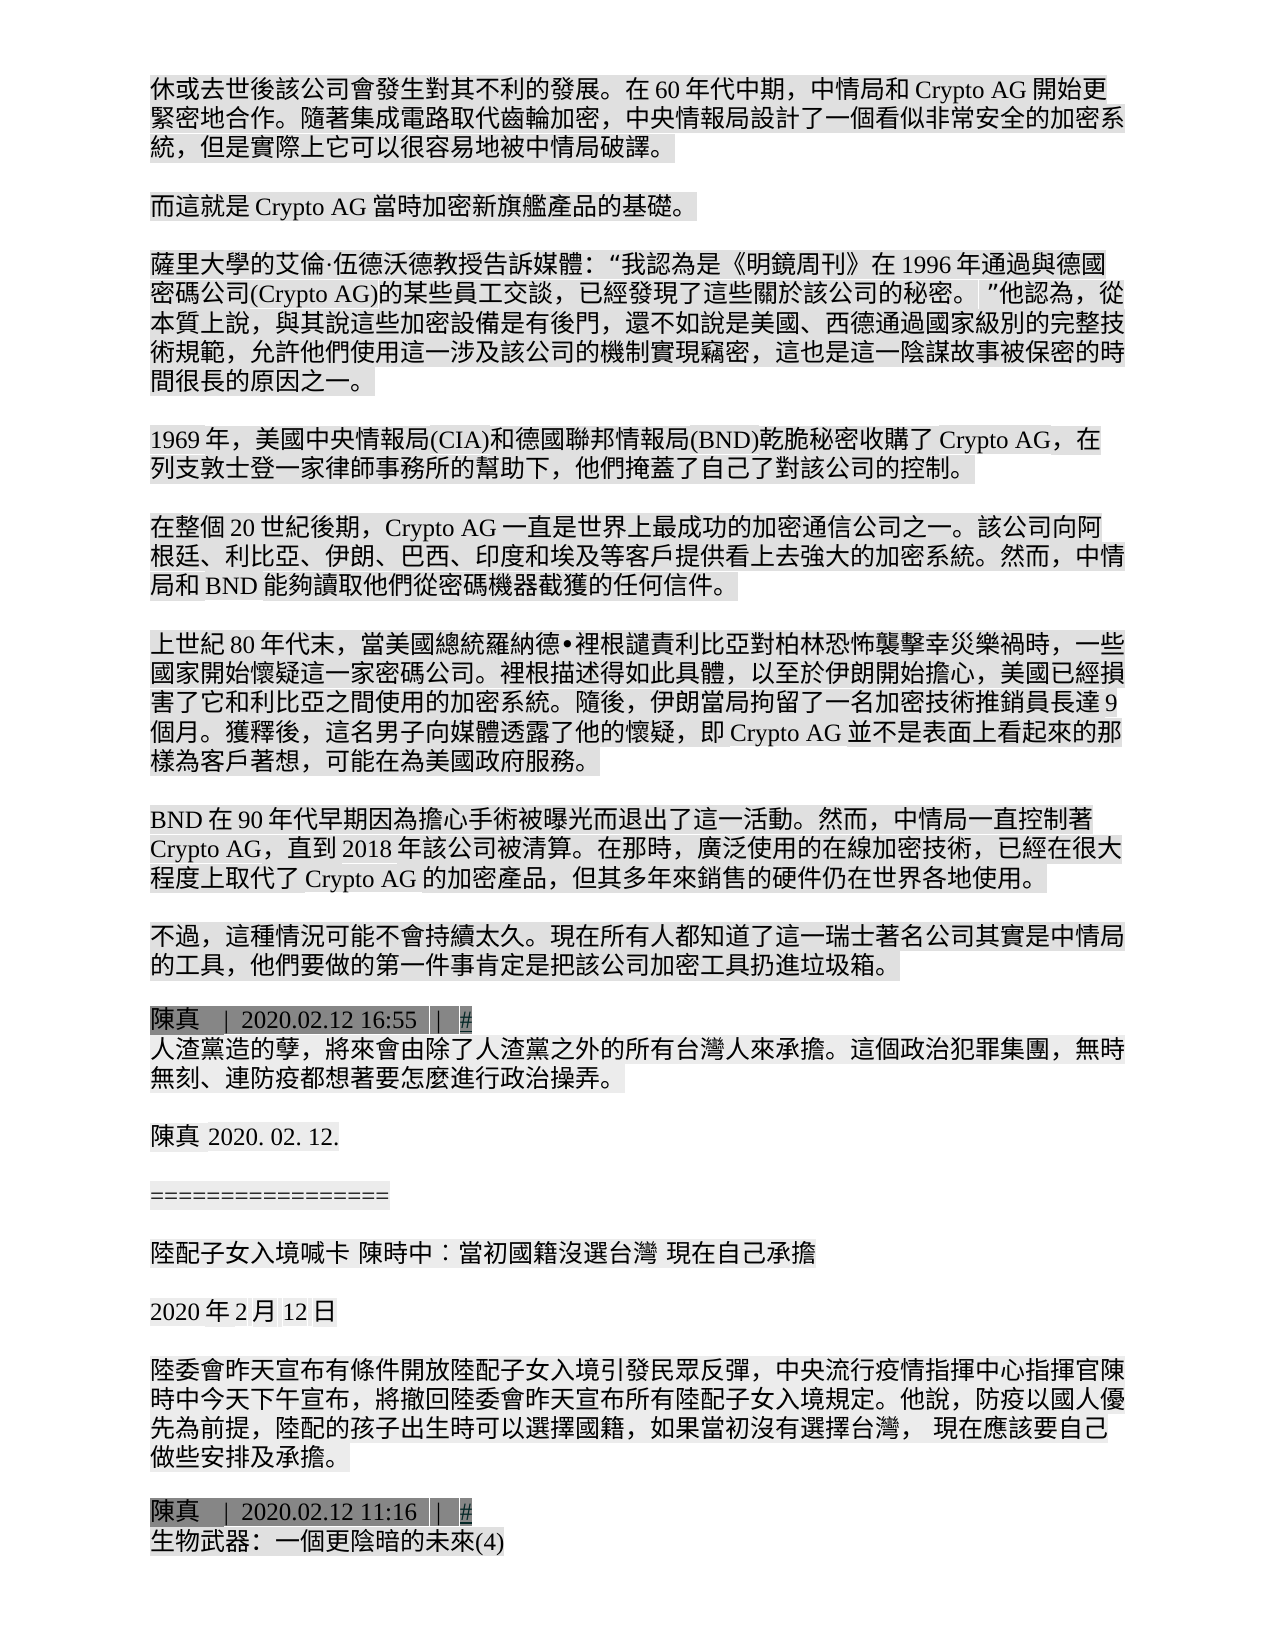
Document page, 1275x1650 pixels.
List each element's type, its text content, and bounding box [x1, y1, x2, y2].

text 陳真 | 2020.02.12 11:16 | # [150, 1497, 1125, 1527]
text 陳真 | 2020.02.12 16:55 | # [150, 1006, 1125, 1035]
text 生物武器：一個更陰暗的未來(4) [150, 1527, 1125, 1556]
text 人渣黨造的孽，將來會由除了人渣黨之外的所有台灣人來承擔。這個政治犯罪集團，無時無刻、連防疫都想著要怎麼進行政治操弄。 陳真 2020. 02. 12. ================= 陸配子女入境喊卡 陳時中︰當初國籍沒選台灣 現在自己承擔 2020年2月12日 陸委會昨天宣布有條件開放陸配子女入境引發民眾反彈，中央流行疫情指揮中心指揮官陳時中今天下午宣布，將撤回陸委會昨天宣布所有陸配子女入境規定。他說，防疫以國人優先為前提，陸配的孩子出生時可以選擇國籍，如果當初沒有選擇台灣， 現在應該要自己做些安排及承擔。 [150, 1035, 1125, 1472]
text 休或去世後該公司會發生對其不利的發展。在60年代中期，中情局和Crypto AG開始更緊密地合作。隨著集成電路取代齒輪加密，中央情報局設計了一個看似非常安全的加密系統，但是實際上它可以很容易地被中情局破譯。 而這就是Crypto AG當時加密新旗艦產品的基礎。 薩里大學的艾倫·伍德沃德教授告訴媒體：“我認為是《明鏡周刊》在1996年通過與德國密碼公司(Crypto AG)的某些員工交談，已經發現了這些關於該公司的秘密。 ”他認為，從本質上說，與其說這些加密設備是有後門，還不如說是美國、西德通過國家級別的完整技術規範，允許他們使用這一涉及該公司的機制實現竊密，這也是這一陰謀故事被保密的時間很長的原因之一。 1969年，美國中央情報局(CIA)和德國聯邦情報局(BND)乾脆秘密收購了Crypto AG，在列支敦士登一家律師事務所的幫助下，他們掩蓋了自己了對該公司的控制。 在整個20世紀後期，Crypto AG一直是世界上最成功的加密通信公司之一。該公司向阿根廷、利比亞、伊朗、巴西、印度和埃及等客戶提供看上去強大的加密系統。然而，中情局和BND能夠讀取他們從密碼機器截獲的任何信件。 上世紀80年代末，當美國總統羅納德•裡根譴責利比亞對柏林恐怖襲擊幸災樂禍時，一些國家開始懷疑這一家密碼公司。裡根描述得如此具體，以至於伊朗開始擔心，美國已經損害了它和利比亞之間使用的加密系統。隨後，伊朗當局拘留了一名加密技術推銷員長達9個月。獲釋後，這名男子向媒體透露了他的懷疑，即Crypto AG並不是表面上看起來的那樣為客戶著想，可能在為美國政府服務。 BND在90年代早期因為擔心手術被曝光而退出了這一活動。然而，中情局一直控制著Crypto AG，直到2018年該公司被清算。在那時，廣泛使用的在線加密技術，已經在很大程度上取代了Crypto AG的加密產品，但其多年來銷售的硬件仍在世界各地使用。 不過，這種情況可能不會持續太久。現在所有人都知道了這一瑞士著名公司其實是中情局的工具，他們要做的第一件事肯定是把該公司加密工具扔進垃圾箱。 [150, 75, 1125, 981]
